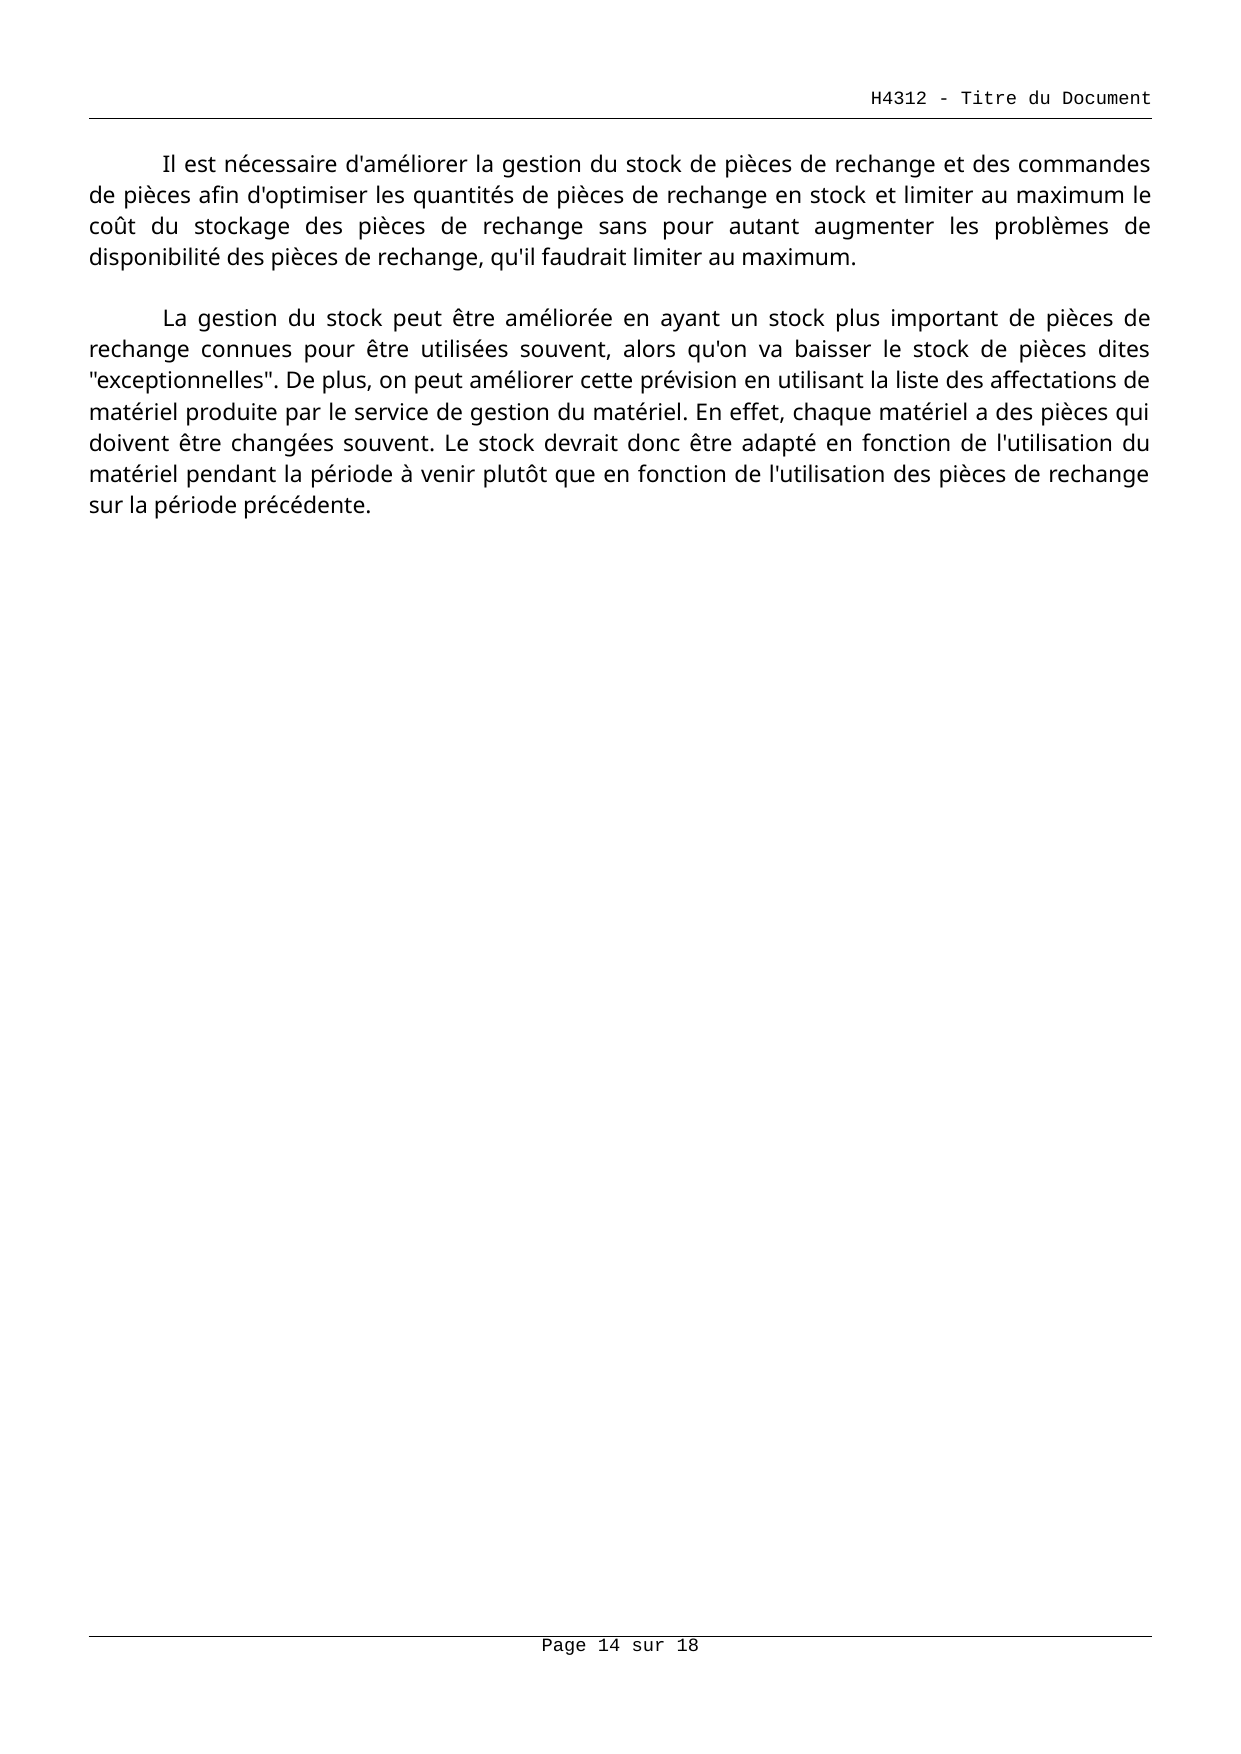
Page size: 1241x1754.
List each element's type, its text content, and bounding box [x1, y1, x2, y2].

text La gestion du stock peut être améliorée en ayant un stock plus important de pièces de rechange connues pour être utilisées souvent, alors qu'on va baisser le stock de pièces dites "exceptionnelles". De plus, on peut améliorer cette prévision en utilisant la liste des affectations de matériel produite par le service de gestion du matériel. En effet, chaque matériel a des pièces qui doivent être changées souvent. Le stock devrait donc être adapté en fonction de l'utilisation du matériel pendant la période à venir plutôt que en fonction de l'utilisation des pièces de rechange sur la période précédente. [88, 302, 1152, 521]
text Il est nécessaire d'améliorer la gestion du stock de pièces de rechange et des commandes de pièces afin d'optimiser les quantités de pièces de rechange en stock et limiter au maximum le coût du stockage des pièces de rechange sans pour autant augmenter les problèmes de disponibilité des pièces de rechange, qu'il faudrait limiter au maximum. [88, 147, 1152, 272]
